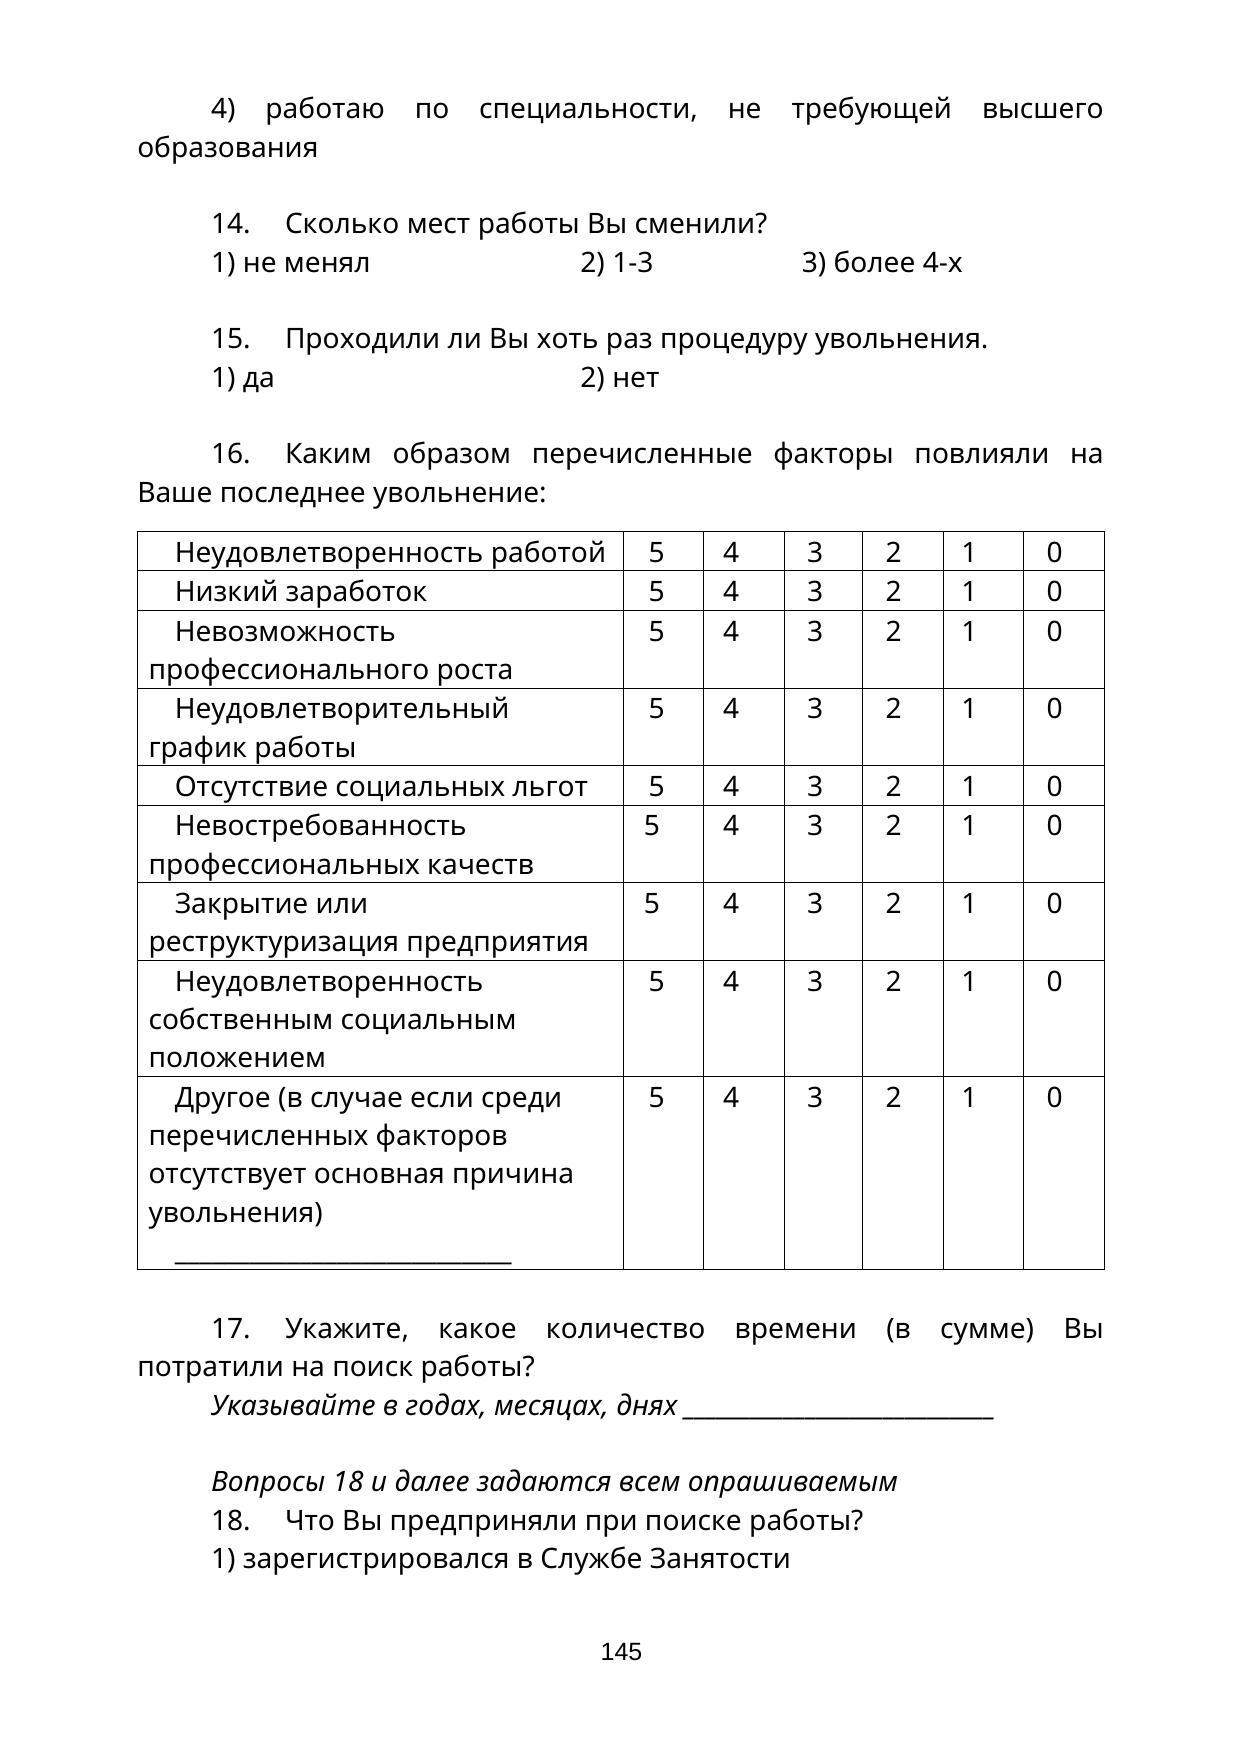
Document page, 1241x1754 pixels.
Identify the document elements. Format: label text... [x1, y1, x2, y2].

table_cell Другое (в случае если среди перечисленных факторов отсутствует основная причина увольнения) ___________________________ [138, 1077, 623, 1269]
table_cell 2 [863, 961, 943, 1076]
table_cell 1 [944, 1077, 1023, 1269]
table_cell 5 [624, 806, 703, 882]
table_cell Невозможность профессионального роста [138, 611, 623, 687]
table_cell 2 [863, 611, 943, 687]
table_cell Невостребованность профессиональных качеств [138, 806, 623, 882]
table_cell 3 [785, 611, 862, 687]
table_header 2 [863, 532, 943, 570]
table_cell 3 [785, 1077, 862, 1269]
table_cell 4 [704, 961, 784, 1076]
text Вопросы 18 и далее задаются всем опрашиваемым [137, 1461, 1104, 1500]
table_cell 0 [1024, 883, 1104, 960]
table_cell Неудовлетворительный график работы [138, 689, 623, 765]
table_cell 4 [704, 883, 784, 960]
table_cell 4 [704, 766, 784, 804]
table_cell 4 [704, 1077, 784, 1269]
table_cell 3 [785, 883, 862, 960]
text 1) зарегистрировался в Службе Занятости [137, 1538, 1104, 1576]
table_cell 4 [704, 571, 784, 610]
table_header 1 [944, 532, 1023, 570]
table_cell 5 [624, 961, 703, 1076]
table_cell 2 [863, 689, 943, 765]
table_cell 0 [1024, 1077, 1104, 1269]
table_header 4 [704, 532, 784, 570]
table_cell 0 [1024, 571, 1104, 610]
table_cell Неудовлетворенность собственным социальным положением [138, 961, 623, 1076]
table_cell 2 [863, 1077, 943, 1269]
table_cell 3 [785, 689, 862, 765]
table_cell 2 [863, 766, 943, 804]
table_cell 4 [704, 611, 784, 687]
table_cell 5 [624, 766, 703, 804]
table_header Неудовлетворенность работой [138, 532, 623, 570]
table_header 3 [785, 532, 862, 570]
table_cell 5 [624, 689, 703, 765]
text Указывайте в годах, месяцах, днях ____________________________ [137, 1385, 1104, 1423]
table_cell 0 [1024, 611, 1104, 687]
table_cell Отсутствие социальных льгот [138, 766, 623, 804]
text 15. Проходили ли Вы хоть раз процедуру увольнения. [137, 318, 1104, 357]
table_cell 5 [624, 883, 703, 960]
table_cell 4 [704, 689, 784, 765]
table_cell 0 [1024, 961, 1104, 1076]
text 4) работаю по специальности, не требующей высшего образования [137, 88, 1104, 165]
table_cell 2 [863, 571, 943, 610]
table_header 5 [624, 532, 703, 570]
table_cell 3 [785, 961, 862, 1076]
table_header 0 [1024, 532, 1104, 570]
text 14. Сколько мест работы Вы сменили? [137, 203, 1104, 242]
text 16. Каким образом перечисленные факторы повлияли на Ваше последнее увольнение: [137, 433, 1104, 510]
text 18. Что Вы предприняли при поиске работы? [137, 1500, 1104, 1538]
table_cell 1 [944, 883, 1023, 960]
table_cell 0 [1024, 806, 1104, 882]
table_cell 2 [863, 883, 943, 960]
text 1) не менял 2) 1-3 3) более 4-х [137, 242, 1104, 280]
table_cell 1 [944, 571, 1023, 610]
table_cell 0 [1024, 689, 1104, 765]
table_cell 5 [624, 571, 703, 610]
table_cell 1 [944, 689, 1023, 765]
table_cell Низкий заработок [138, 571, 623, 610]
table_cell Закрытие или реструктуризация предприятия [138, 883, 623, 960]
text 1) да 2) нет [137, 357, 1104, 395]
table_cell 5 [624, 1077, 703, 1269]
text 17. Укажите, какое количество времени (в сумме) Вы потратили на поиск работы? [137, 1308, 1104, 1385]
table_cell 3 [785, 571, 862, 610]
table_cell 1 [944, 611, 1023, 687]
table_cell 2 [863, 806, 943, 882]
table_cell 3 [785, 806, 862, 882]
table_cell 3 [785, 766, 862, 804]
table_cell 1 [944, 806, 1023, 882]
table_cell 4 [704, 806, 784, 882]
table_cell 1 [944, 766, 1023, 804]
table_cell 1 [944, 961, 1023, 1076]
table_cell 0 [1024, 766, 1104, 804]
table_cell 5 [624, 611, 703, 687]
